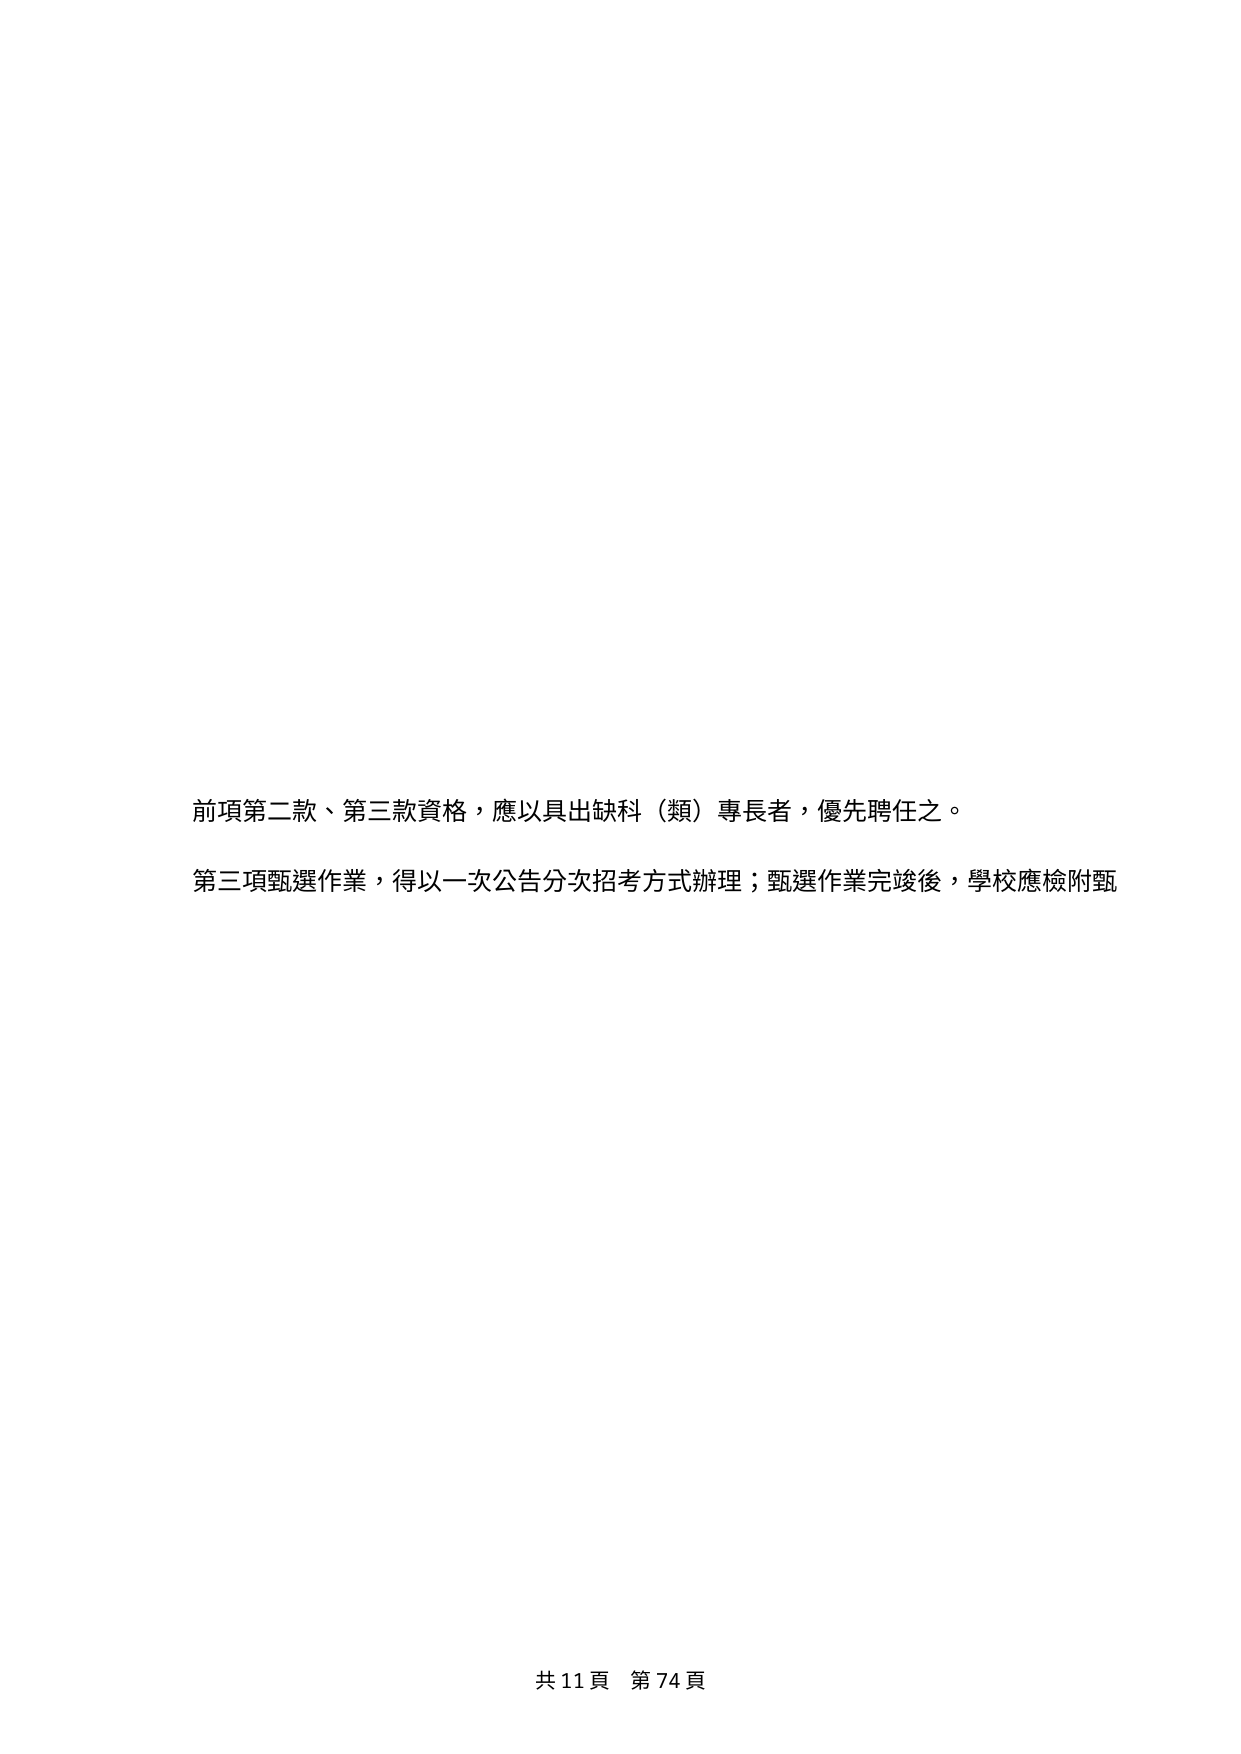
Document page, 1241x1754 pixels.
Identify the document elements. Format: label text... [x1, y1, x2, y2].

text 第三項甄選作業，得以一次公告分次招考方式辦理；甄選作業完竣後，學校應檢附甄 [192, 837, 1122, 900]
text 前項第二款、第三款資格，應以具出缺科（類）專長者，優先聘任之。 [192, 768, 1122, 831]
